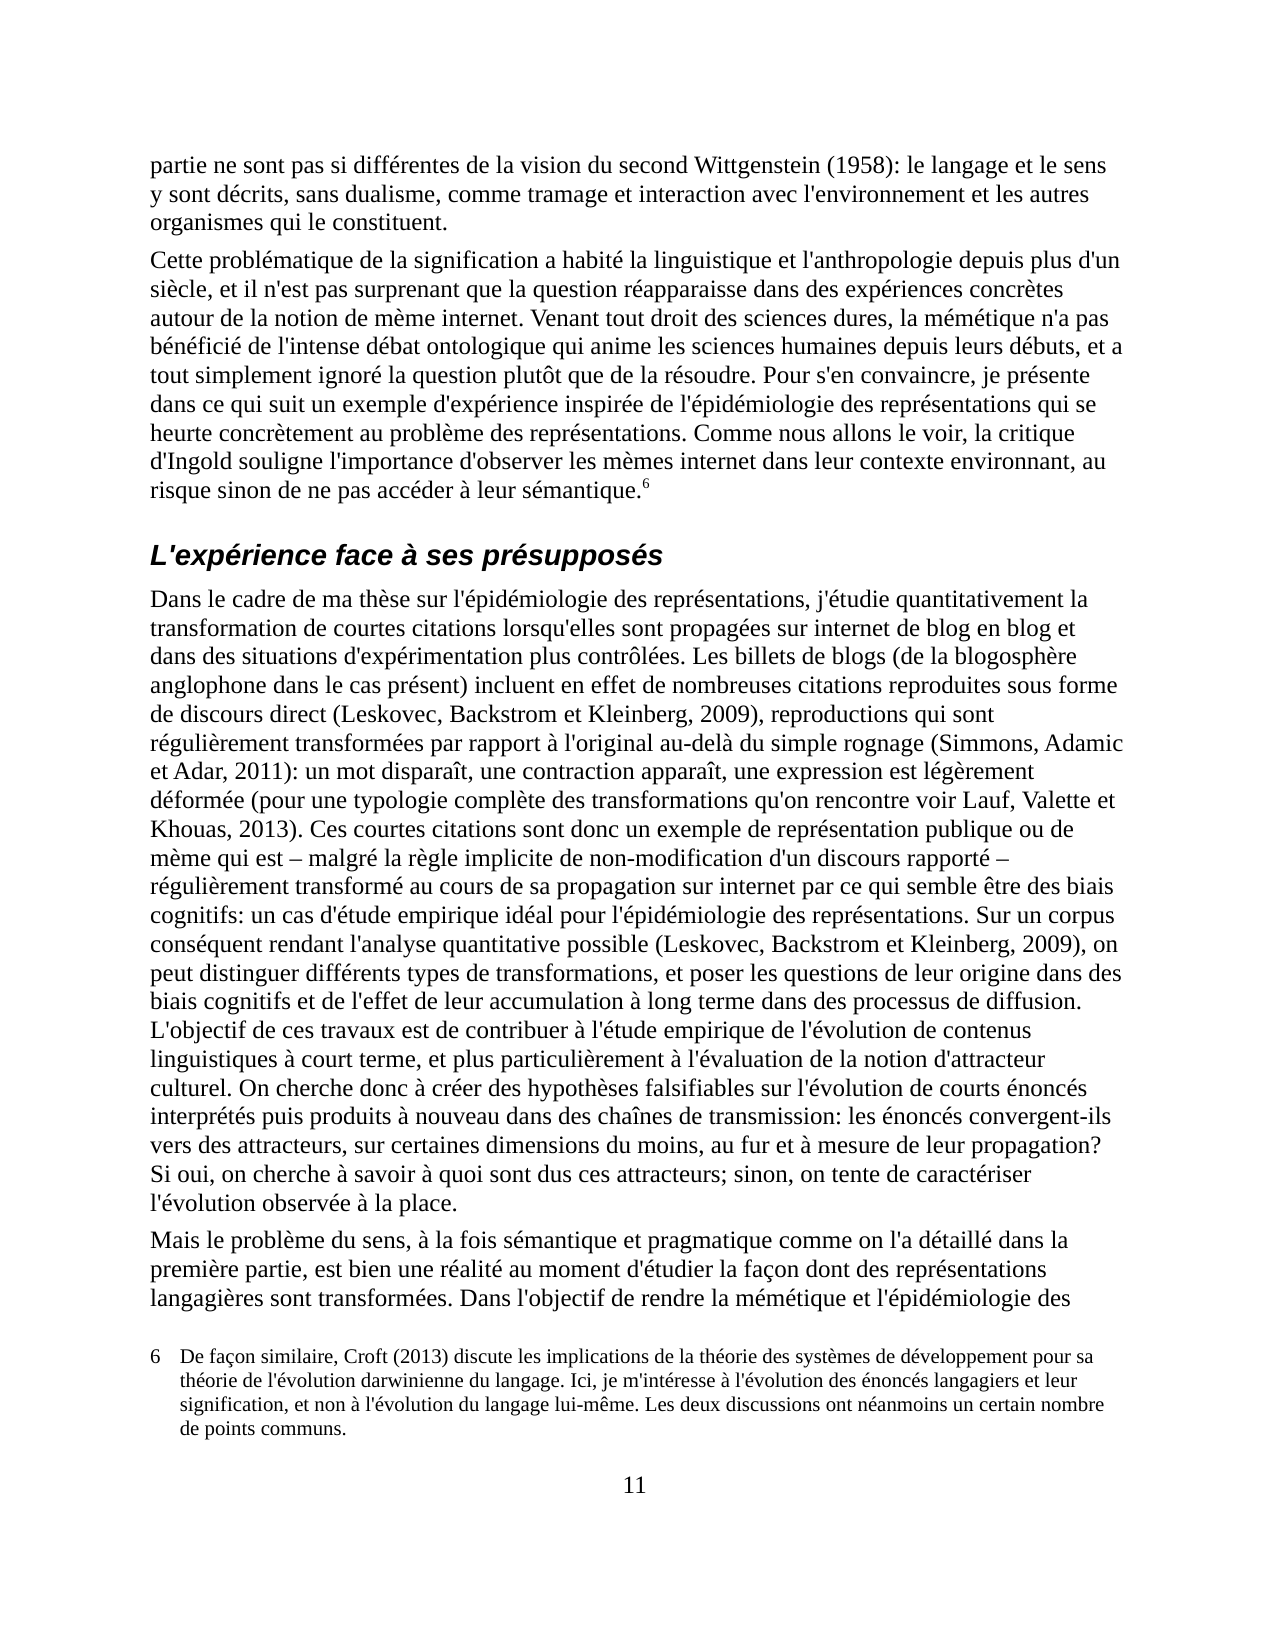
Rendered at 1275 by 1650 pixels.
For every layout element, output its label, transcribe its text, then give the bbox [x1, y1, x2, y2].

subtitle L'expérience face à ses présupposés [150, 538, 1125, 571]
text Cette problématique de la signification a habité la linguistique et l'anthropologie depuis plus d'un siècle, et il n'est pas surprenant que la question réapparaisse dans des expériences concrètes autour de la notion de mème internet. Venant tout droit des sciences dures, la mémétique n'a pas bénéficié de l'intense débat ontologique qui anime les sciences humaines depuis leurs débuts, et a tout simplement ignoré la question plutôt que de la résoudre. Pour s'en convaincre, je présente dans ce qui suit un exemple d'expérience inspirée de l'épidémiologie des représentations qui se heurte concrètement au problème des représentations. Comme nous allons le voir, la critique d'Ingold souligne l'importance d'observer les mèmes internet dans leur contexte environnant, au risque sinon de ne pas accéder à leur sémantique. [150, 245, 1125, 504]
text De façon similaire, Croft (2013) discute les implications de la théorie des systèmes de développement pour sa théorie de l'évolution darwinienne du langage. Ici, je m'intéresse à l'évolution des énoncés langagiers et leur signification, et non à l'évolution du langage lui-même. Les deux discussions ont néanmoins un certain nombre de points communs. [150, 1344, 1125, 1440]
text Dans le cadre de ma thèse sur l'épidémiologie des représentations, j'étudie quantitativement la transformation de courtes citations lorsqu'elles sont propagées sur internet de blog en blog et dans des situations d'expérimentation plus contrôlées. Les billets de blogs (de la blogosphère anglophone dans le cas présent) incluent en effet de nombreuses citations reproduites sous forme de discours direct (Leskovec, Backstrom et Kleinberg, 2009), reproductions qui sont régulièrement transformées par rapport à l'original au-delà du simple rognage (Simmons, Adamic et Adar, 2011): un mot disparaît, une contraction apparaît, une expression est légèrement déformée (pour une typologie complète des transformations qu'on rencontre voir Lauf, Valette et Khouas, 2013). Ces courtes citations sont donc un exemple de représentation publique ou de mème qui est – malgré la règle implicite de non-modification d'un discours rapporté – régulièrement transformé au cours de sa propagation sur internet par ce qui semble être des biais cognitifs: un cas d'étude empirique idéal pour l'épidémiologie des représentations. Sur un corpus conséquent rendant l'analyse quantitative possible (Leskovec, Backstrom et Kleinberg, 2009), on peut distinguer différents types de transformations, et poser les questions de leur origine dans des biais cognitifs et de l'effet de leur accumulation à long terme dans des processus de diffusion. L'objectif de ces travaux est de contribuer à l'étude empirique de l'évolution de contenus linguistiques à court terme, et plus particulièrement à l'évaluation de la notion d'attracteur culturel. On cherche donc à créer des hypothèses falsifiables sur l'évolution de courts énoncés interprétés puis produits à nouveau dans des chaînes de transmission: les énoncés convergent-ils vers des attracteurs, sur certaines dimensions du moins, au fur et à mesure de leur propagation? Si oui, on cherche à savoir à quoi sont dus ces attracteurs; sinon, on tente de caractériser l'évolution observée à la place. [150, 584, 1125, 1216]
text Mais le problème du sens, à la fois sémantique et pragmatique comme on l'a détaillé dans la première partie, est bien une réalité au moment d'étudier la façon dont des représentations langagières sont transformées. Dans l'objectif de rendre la mémétique et l'épidémiologie des [150, 1225, 1125, 1312]
text partie ne sont pas si différentes de la vision du second Wittgenstein (1958): le langage et le sens y sont décrits, sans dualisme, comme tramage et interaction avec l'environnement et les autres organismes qui le constituent. [150, 150, 1125, 236]
